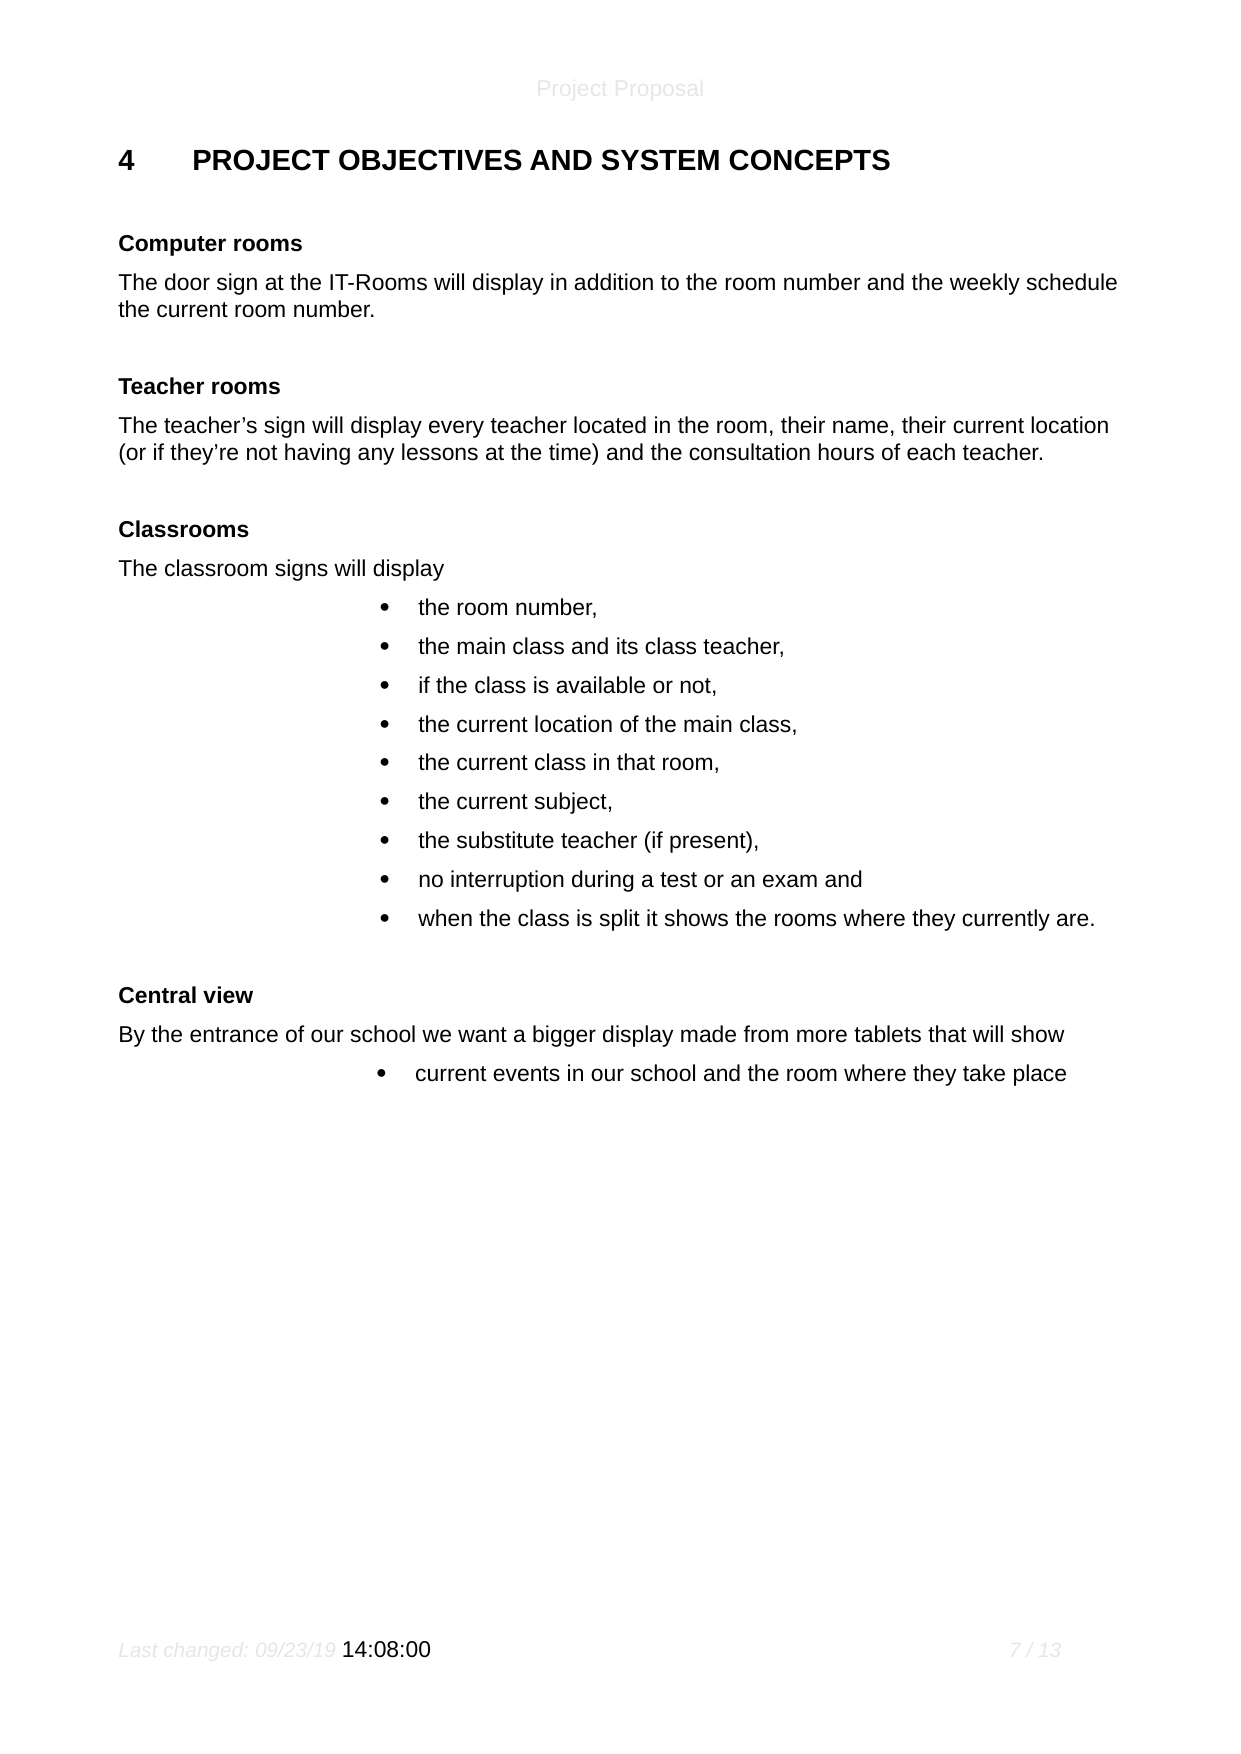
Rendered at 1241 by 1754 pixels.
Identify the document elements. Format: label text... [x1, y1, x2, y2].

list the substitute teacher (if present), [381, 827, 1122, 853]
text Classrooms [118, 516, 1122, 543]
list when the class is split it shows the rooms where they currently are. [381, 905, 1122, 931]
list the current subject, [381, 788, 1122, 814]
text By the entrance of our school we want a bigger display made from more tablets that will show [118, 1021, 1122, 1048]
list the current location of the main class, [381, 711, 1122, 737]
subtitle Project Objectives and System Concepts [118, 143, 1122, 177]
list the current class in that room, [381, 749, 1122, 776]
text Central view [118, 982, 1122, 1009]
list no interruption during a test or an exam and [381, 866, 1122, 892]
list if the class is available or not, [381, 672, 1122, 698]
text Teacher rooms [118, 373, 1122, 400]
text Computer rooms [118, 230, 1122, 257]
list the room number, [381, 594, 1122, 620]
text The door sign at the IT-Rooms will display in addition to the room number and the weekly schedule the current room number. [118, 269, 1122, 322]
text The classroom signs will display [118, 555, 1122, 581]
list the main class and its class teacher, [381, 633, 1122, 659]
text The teacher’s sign will display every teacher located in the room, their name, their current location (or if they’re not having any lessons at the time) and the consultation hours of each teacher. [118, 412, 1122, 465]
list current events in our school and the room where they take place [377, 1060, 1122, 1087]
